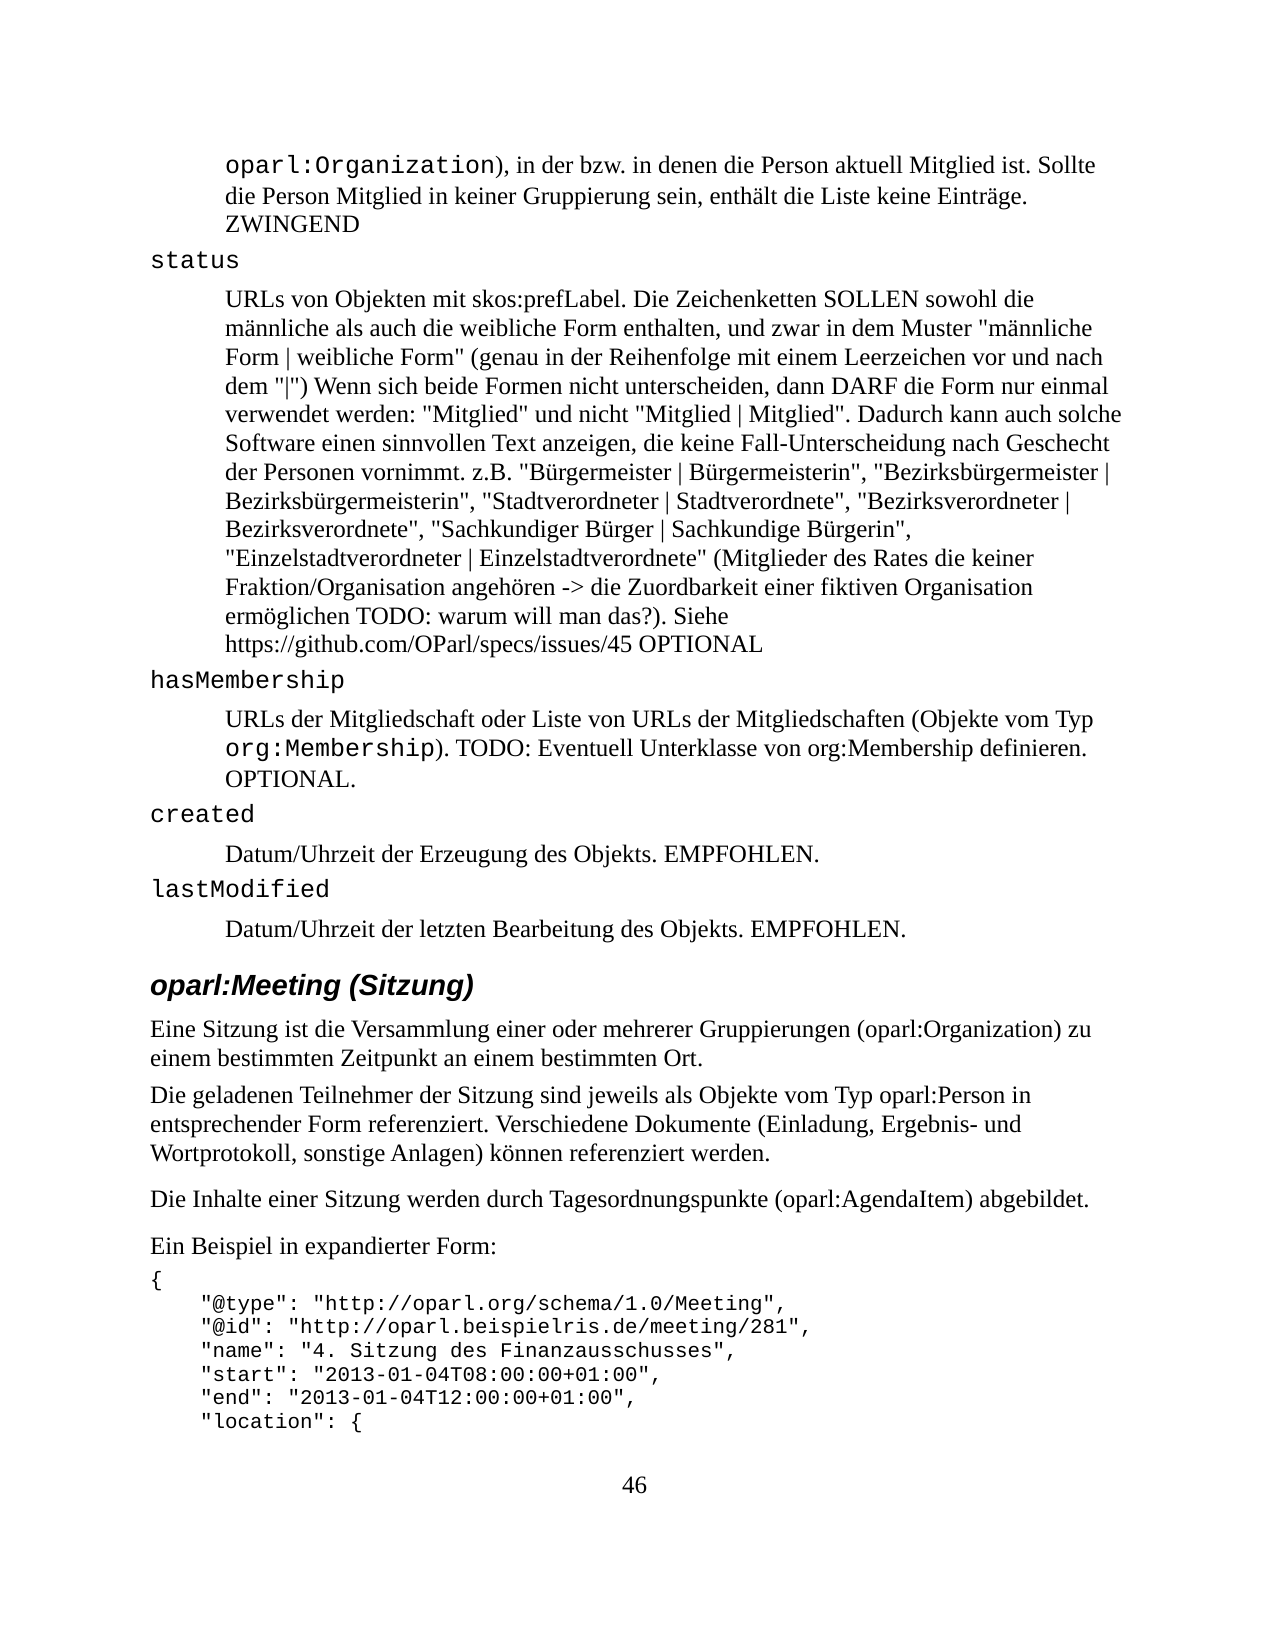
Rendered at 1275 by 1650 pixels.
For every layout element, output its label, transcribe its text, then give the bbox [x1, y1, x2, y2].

text created [150, 802, 1125, 830]
text "@type": "http://oparl.org/schema/1.0/Meeting", [150, 1293, 1125, 1316]
text Ein Beispiel in expandierter Form: [150, 1231, 1125, 1260]
text "end": "2013-01-04T12:00:00+01:00", [150, 1387, 1125, 1411]
text "start": "2013-01-04T08:00:00+01:00", [150, 1363, 1125, 1387]
text "location": { [150, 1411, 1125, 1434]
text Die Inhalte einer Sitzung werden durch Tagesordnungspunkte (oparl:AgendaItem) abgebildet. [150, 1184, 1125, 1213]
text Die geladenen Teilnehmer der Sitzung sind jeweils als Objekte vom Typ oparl:Person in entsprechender Form referenziert. Verschiedene Dokumente (Einladung, Ergebnis- und Wortprotokoll, sonstige Anlagen) können referenziert werden. [150, 1080, 1125, 1167]
text status [150, 247, 1125, 276]
text Datum/Uhrzeit der Erzeugung des Objekts. EMPFOHLEN. [225, 839, 1125, 868]
text hasMembership [150, 667, 1125, 696]
text URLs der Mitgliedschaft oder Liste von URLs der Mitgliedschaften (Objekte vom Typ org:Membership). TODO: Eventuell Unterklasse von org:Membership definieren. OPTIONAL. [225, 704, 1125, 793]
text lastModified [150, 877, 1125, 905]
text Datum/Uhrzeit der letzten Bearbeitung des Objekts. EMPFOHLEN. [225, 914, 1125, 943]
text "@id": "http://oparl.beispielris.de/meeting/281", [150, 1316, 1125, 1340]
text "name": "4. Sitzung des Finanzausschusses", [150, 1340, 1125, 1363]
subtitle oparl:Meeting (Sitzung) [150, 968, 1125, 1001]
text oparl:Organization), in der bzw. in denen die Person aktuell Mitglied ist. Sollte die Person Mitglied in keiner Gruppierung sein, enthält die Liste keine Einträge. ZWINGEND [225, 150, 1125, 238]
text Eine Sitzung ist die Versammlung einer oder mehrerer Gruppierungen (oparl:Organization) zu einem bestimmten Zeitpunkt an einem bestimmten Ort. [150, 1014, 1125, 1071]
text URLs von Objekten mit skos:prefLabel. Die Zeichenketten SOLLEN sowohl die männliche als auch die weibliche Form enthalten, und zwar in dem Muster "männliche Form | weibliche Form" (genau in der Reihenfolge mit einem Leerzeichen vor und nach dem "|") Wenn sich beide Formen nicht unterscheiden, dann DARF die Form nur einmal verwendet werden: "Mitglied" und nicht "Mitglied | Mitglied". Dadurch kann auch solche Software einen sinnvollen Text anzeigen, die keine Fall-Unterscheidung nach Geschecht der Personen vornimmt. z.B. "Bürgermeister | Bürgermeisterin", "Bezirksbürgermeister | Bezirksbürgermeisterin", "Stadtverordneter | Stadtverordnete", "Bezirksverordneter | Bezirksverordnete", "Sachkundiger Bürger | Sachkundige Bürgerin", "Einzelstadtverordneter | Einzelstadtverordnete" (Mitglieder des Rates die keiner Fraktion/Organisation angehören -> die Zuordbarkeit einer fiktiven Organisation ermöglichen TODO: warum will man das?). Siehe https://github.com/OParl/specs/issues/45 OPTIONAL [225, 284, 1125, 658]
text { [150, 1269, 1125, 1293]
